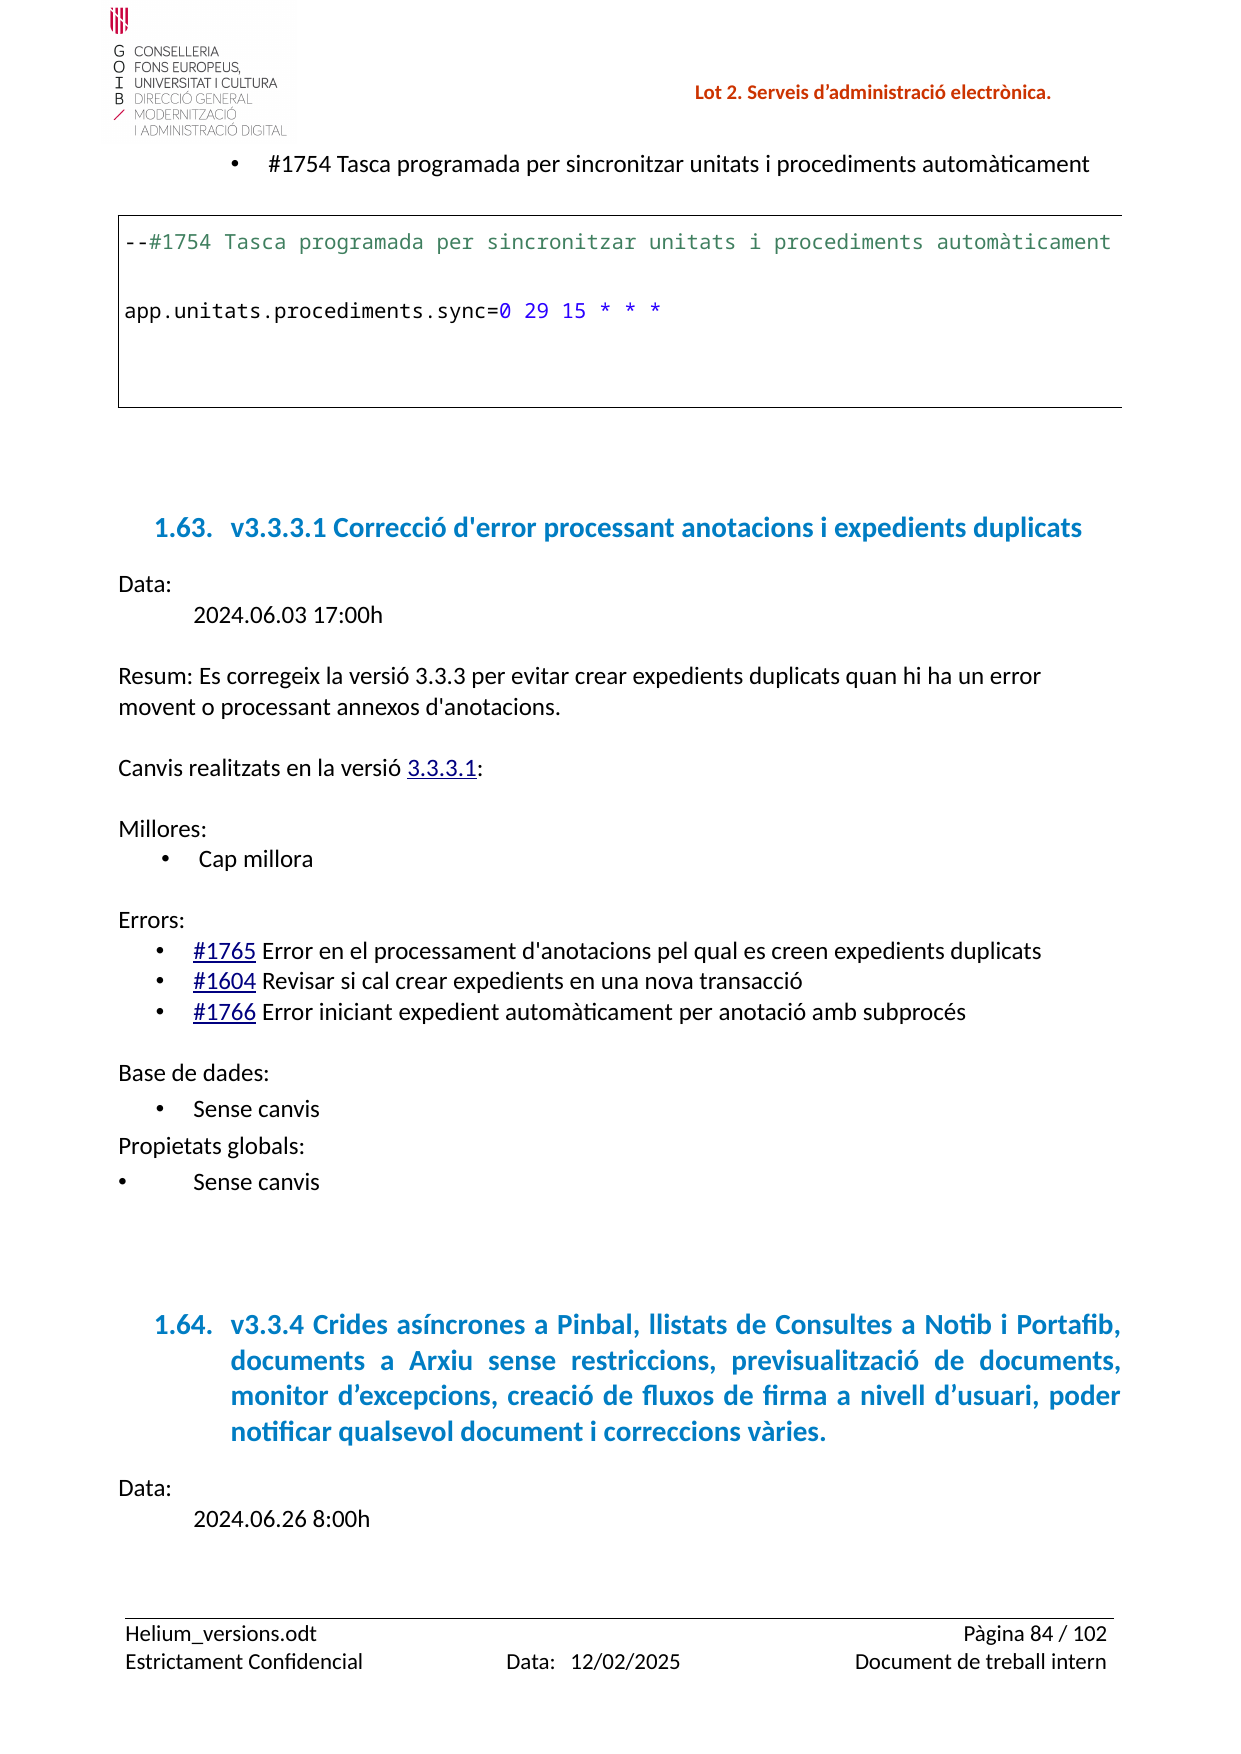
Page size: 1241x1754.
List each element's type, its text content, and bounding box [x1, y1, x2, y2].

text 2024.06.26 8:00h [118, 1503, 1122, 1533]
table_header --#1754 Tasca programada per sincronitzar unitats i procediments automàticament app.unitats.procediments.sync=0 29 15 * * * [119, 216, 1122, 407]
text Millores: [118, 813, 1122, 843]
list #1765 Error en el processament d'anotacions pel qual es creen expedients duplicats [156, 935, 1122, 965]
text Errors: [118, 904, 1122, 935]
list Cap millora [161, 843, 1122, 874]
text Data: [118, 1472, 1122, 1503]
subtitle v3.3.3.1 Correcció d'error processant anotacions i expedients duplicats [153, 509, 1122, 545]
picture [100, 0, 297, 144]
list #1766 Error iniciant expedient automàticament per anotació amb subprocés [156, 996, 1122, 1026]
text Data: [118, 569, 1122, 599]
text Propietats globals: [118, 1130, 1122, 1160]
list #1604 Revisar si cal crear expedients en una nova transacció [156, 965, 1122, 996]
list #1754 Tasca programada per sincronitzar unitats i procediments automàticament [231, 148, 1122, 178]
subtitle v3.3.4 Crides asíncrones a Pinbal, llistats de Consultes a Notib i Portafib, documents a Arxiu sense restriccions, previsualització de documents, monitor d’excepcions, creació de fluxos de firma a nivell d’usuari, poder notificar qualsevol document i correccions vàries. [153, 1306, 1122, 1449]
text Base de dades: [118, 1057, 1122, 1087]
text Resum: Es corregeix la versió 3.3.3 per evitar crear expedients duplicats quan hi ha un error movent o processant annexos d'anotacions. [118, 660, 1122, 721]
list Sense canvis [156, 1093, 1122, 1124]
text 2024.06.03 17:00h [118, 599, 1122, 630]
list Sense canvis [118, 1166, 1122, 1197]
text Canvis realitzats en la versió 3.3.3.1: [118, 752, 1122, 782]
